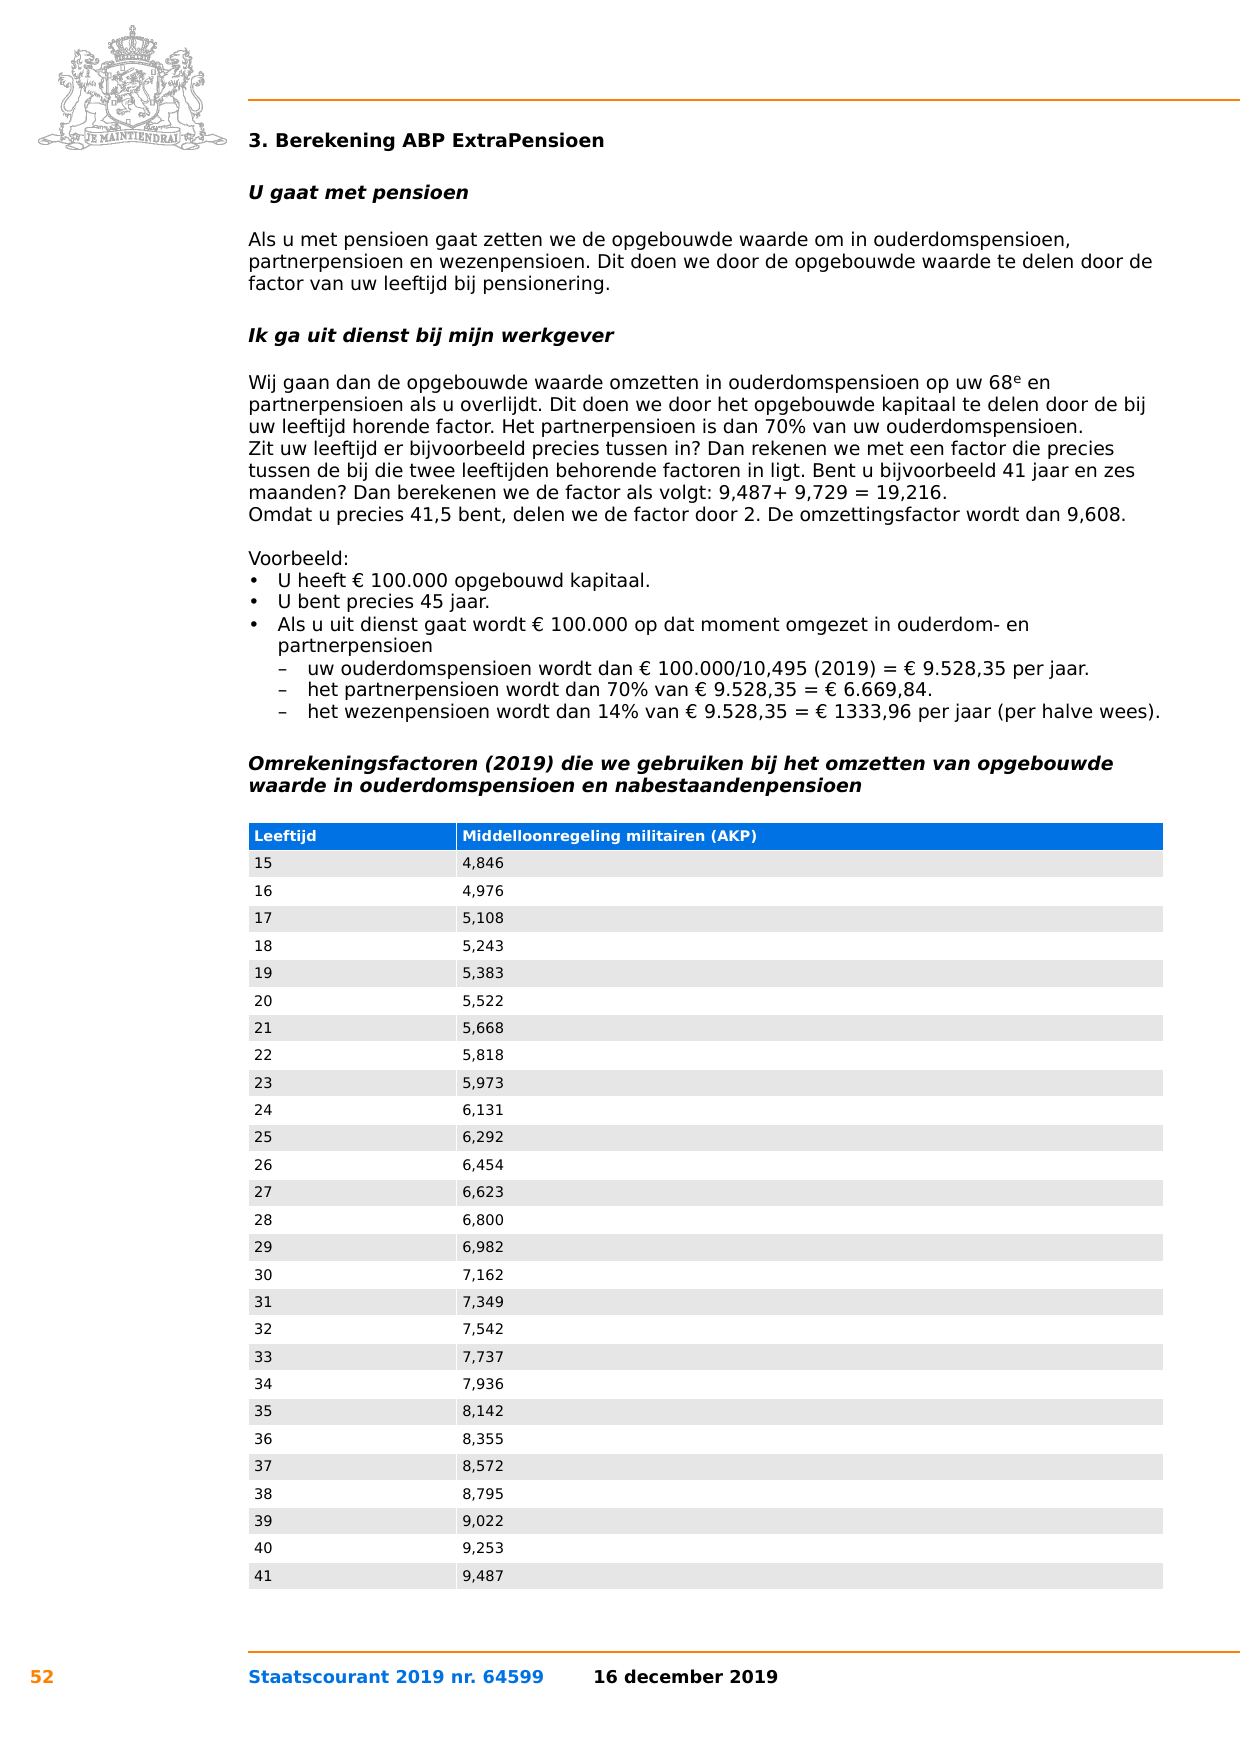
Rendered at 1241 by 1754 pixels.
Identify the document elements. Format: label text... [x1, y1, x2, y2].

table_header Middelloonregeling militairen (AKP) [457, 823, 1163, 850]
table_cell 21 [249, 1015, 456, 1041]
table_cell 6,454 [457, 1152, 1163, 1178]
table_cell 7,542 [457, 1316, 1163, 1343]
table_cell 23 [249, 1070, 456, 1096]
table_cell 7,737 [457, 1344, 1163, 1370]
table_cell 8,142 [457, 1399, 1163, 1425]
table_cell 5,973 [457, 1070, 1163, 1096]
table_cell 6,292 [457, 1125, 1163, 1151]
table_cell 9,253 [457, 1536, 1163, 1562]
table_cell 20 [249, 988, 456, 1014]
table_cell 7,936 [457, 1371, 1163, 1398]
table_cell 9,487 [457, 1563, 1163, 1589]
table_cell 18 [249, 933, 456, 959]
table_cell 7,162 [457, 1262, 1163, 1288]
table_cell 17 [249, 906, 456, 932]
text • U bent precies 45 jaar. [248, 591, 1163, 613]
table_cell 8,795 [457, 1481, 1163, 1507]
table_cell 32 [249, 1316, 456, 1343]
subtitle 3. Berekening ABP ExtraPensioen [248, 130, 1163, 152]
table_cell 34 [249, 1371, 456, 1398]
table_cell 26 [249, 1152, 456, 1178]
text – het wezenpensioen wordt dan 14% van € 9.528,35 = € 1333,96 per jaar (per halve wees). [278, 701, 1163, 723]
table_cell 24 [249, 1097, 456, 1124]
subtitle U gaat met pensioen [248, 182, 1163, 204]
text Als u met pensioen gaat zetten we de opgebouwde waarde om in ouderdomspensioen, partnerpensioen en wezenpensioen. Dit doen we door de opgebouwde waarde te delen door de factor van uw leeftijd bij pensionering. [248, 229, 1163, 295]
table_cell 39 [249, 1508, 456, 1534]
table_cell 5,522 [457, 988, 1163, 1014]
table_cell 15 [249, 851, 456, 877]
table_cell 35 [249, 1399, 456, 1425]
table_cell 27 [249, 1180, 456, 1206]
table_cell 31 [249, 1289, 456, 1315]
table_cell 30 [249, 1262, 456, 1288]
table_cell 5,818 [457, 1043, 1163, 1069]
text • U heeft € 100.000 opgebouwd kapitaal. [248, 569, 1163, 591]
table_cell 9,022 [457, 1508, 1163, 1534]
table_cell 25 [249, 1125, 456, 1151]
subtitle Ik ga uit dienst bij mijn werkgever [248, 325, 1163, 347]
table_cell 6,623 [457, 1180, 1163, 1206]
picture [38, 25, 227, 150]
text Zit uw leeftijd er bijvoorbeeld precies tussen in? Dan rekenen we met een factor die precies tussen de bij die twee leeftijden behorende factoren in ligt. Bent u bijvoorbeeld 41 jaar en zes maanden? Dan berekenen we de factor als volgt: 9,487+ 9,729 = 19,216. [248, 438, 1163, 504]
text – het partnerpensioen wordt dan 70% van € 9.528,35 = € 6.669,84. [278, 679, 1163, 701]
table_cell 5,668 [457, 1015, 1163, 1041]
text Omdat u precies 41,5 bent, delen we de factor door 2. De omzettingsfactor wordt dan 9,608. [248, 504, 1163, 526]
table_cell 8,572 [457, 1454, 1163, 1480]
table_cell 16 [249, 878, 456, 904]
subtitle Omrekeningsfactoren (2019) die we gebruiken bij het omzetten van opgebouwde waarde in ouderdomspensioen en nabestaandenpensioen [248, 753, 1163, 797]
table_cell 37 [249, 1454, 456, 1480]
text • Als u uit dienst gaat wordt € 100.000 op dat moment omgezet in ouderdom- en partnerpensioen [248, 613, 1163, 657]
table_cell 28 [249, 1207, 456, 1233]
table_cell 29 [249, 1234, 456, 1261]
table_cell 5,243 [457, 933, 1163, 959]
table_cell 33 [249, 1344, 456, 1370]
table_cell 38 [249, 1481, 456, 1507]
table_cell 5,383 [457, 960, 1163, 987]
table_cell 40 [249, 1536, 456, 1562]
table_cell 4,846 [457, 851, 1163, 877]
table_cell 6,800 [457, 1207, 1163, 1233]
text Voorbeeld: [248, 547, 1163, 569]
table_cell 41 [249, 1563, 456, 1589]
text Wij gaan dan de opgebouwde waarde omzetten in ouderdomspensioen op uw 68e en partnerpensioen als u overlijdt. Dit doen we door het opgebouwde kapitaal te delen door de bij uw leeftijd horende factor. Het partnerpensioen is dan 70% van uw ouderdomspensioen. [248, 372, 1163, 438]
text – uw ouderdomspensioen wordt dan € 100.000/10,495 (2019) = € 9.528,35 per jaar. [278, 657, 1163, 679]
table_cell 8,355 [457, 1426, 1163, 1452]
table_cell 19 [249, 960, 456, 987]
table_cell 6,131 [457, 1097, 1163, 1124]
table_cell 36 [249, 1426, 456, 1452]
table_header Leeftijd [249, 823, 456, 850]
table_cell 5,108 [457, 906, 1163, 932]
table_cell 22 [249, 1043, 456, 1069]
table_cell 7,349 [457, 1289, 1163, 1315]
table_cell 6,982 [457, 1234, 1163, 1261]
table_cell 4,976 [457, 878, 1163, 904]
